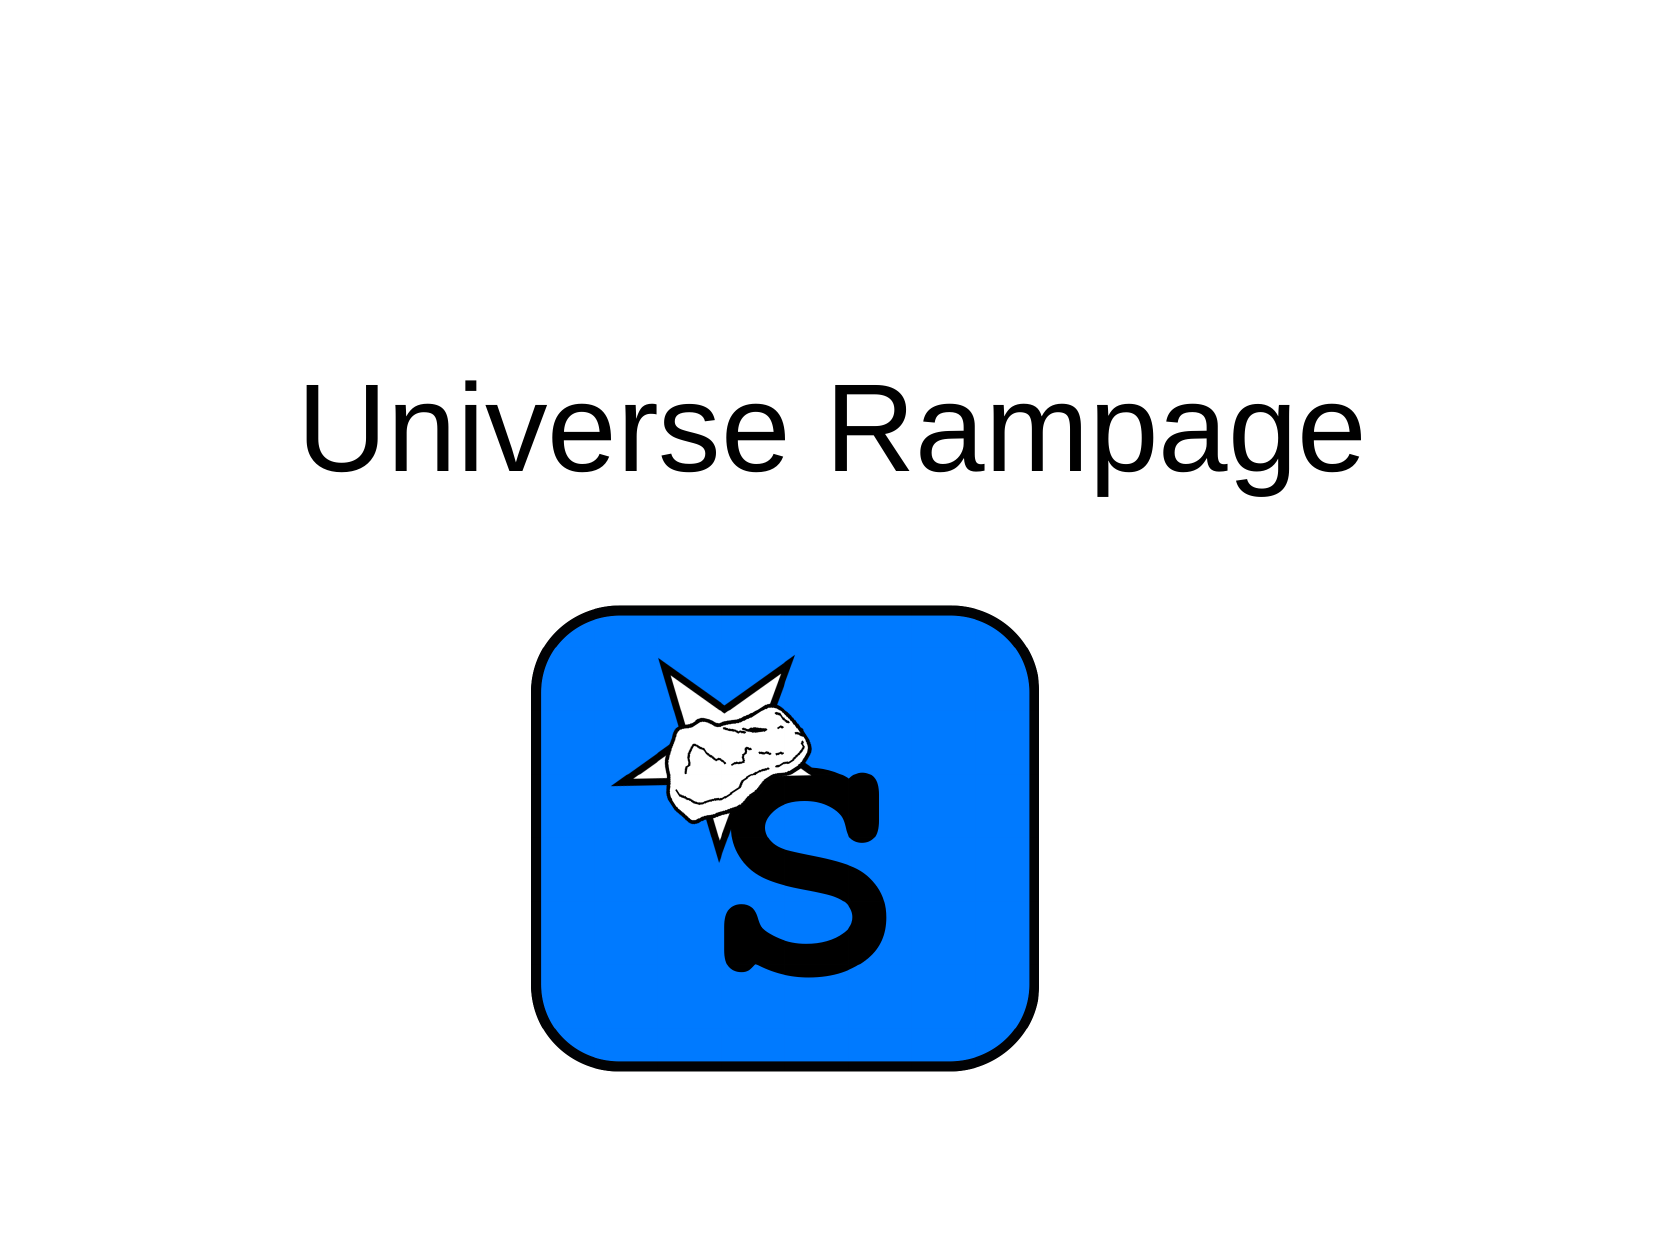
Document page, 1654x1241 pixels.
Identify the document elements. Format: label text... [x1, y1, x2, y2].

picture [531, 584, 1039, 1092]
title Universe Rampage [88, 324, 1577, 532]
